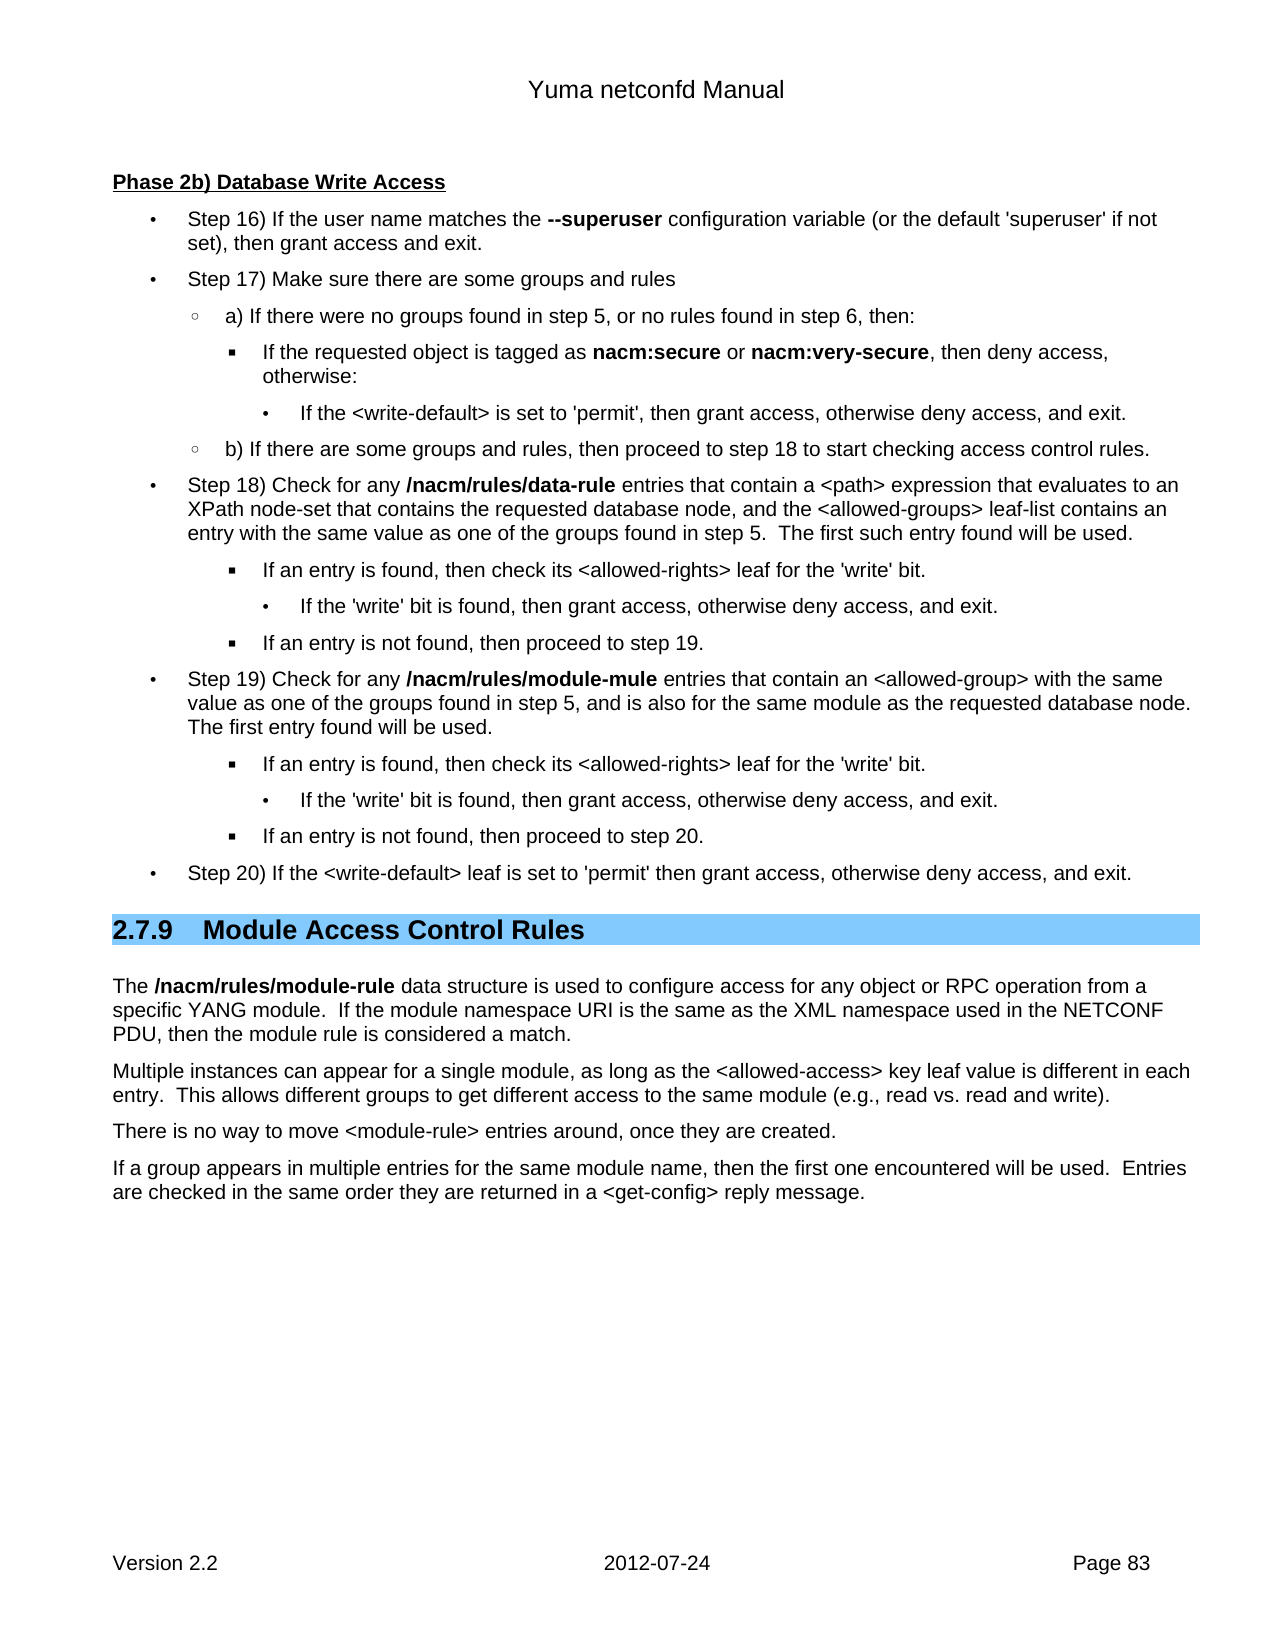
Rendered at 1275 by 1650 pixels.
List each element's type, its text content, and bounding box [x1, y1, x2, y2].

text Phase 2b) Database Write Access [112, 170, 1200, 194]
list If the <write-default> is set to 'permit', then grant access, otherwise deny access, and exit. [262, 400, 1200, 424]
text Multiple instances can appear for a single module, as long as the <allowed-access> key leaf value is different in each entry. This allows different groups to get different access to the same module (e.g., read vs. read and write). [112, 1059, 1200, 1107]
text There is no way to move <module-rule> entries around, once they are created. [112, 1119, 1200, 1143]
list If an entry is found, then check its <allowed-rights> leaf for the 'write' bit. [225, 751, 1200, 775]
list If the requested object is tagged as nacm:secure or nacm:very-secure, then deny access, otherwise: [225, 340, 1200, 388]
list Step 18) Check for any /nacm/rules/data-rule entries that contain a <path> expression that evaluates to an XPath node-set that contains the requested database node, and the <allowed-groups> leaf-list contains an entry with the same value as one of the groups found in step 5. The first such entry found will be used. [150, 473, 1200, 545]
subtitle Module Access Control Rules [112, 914, 1200, 945]
list If the 'write' bit is found, then grant access, otherwise deny access, and exit. [262, 788, 1200, 812]
list a) If there were no groups found in step 5, or no rules found in step 6, then: [187, 303, 1200, 327]
list If an entry is found, then check its <allowed-rights> leaf for the 'write' bit. [225, 558, 1200, 582]
list Step 16) If the user name matches the --superuser configuration variable (or the default 'superuser' if not set), then grant access and exit. [150, 207, 1200, 254]
list If an entry is not found, then proceed to step 20. [225, 824, 1200, 848]
text If a group appears in multiple entries for the same module name, then the first one encountered will be used. Entries are checked in the same order they are returned in a <get-config> reply message. [112, 1156, 1200, 1203]
list Step 19) Check for any /nacm/rules/module-mule entries that contain an <allowed-group> with the same value as one of the groups found in step 5, and is also for the same module as the requested database node. The first entry found will be used. [150, 667, 1200, 739]
list Step 17) Make sure there are some groups and rules [150, 267, 1200, 291]
list Step 20) If the <write-default> leaf is set to 'permit' then grant access, otherwise deny access, and exit. [150, 861, 1200, 885]
list If the 'write' bit is found, then grant access, otherwise deny access, and exit. [262, 594, 1200, 618]
list If an entry is not found, then proceed to step 19. [225, 631, 1200, 654]
text The /nacm/rules/module-rule data structure is used to configure access for any object or RPC operation from a specific YANG module. If the module namespace URI is the same as the XML namespace used in the NETCONF PDU, then the module rule is considered a match. [112, 974, 1200, 1046]
list b) If there are some groups and rules, then proceed to step 18 to start checking access control rules. [187, 437, 1200, 461]
